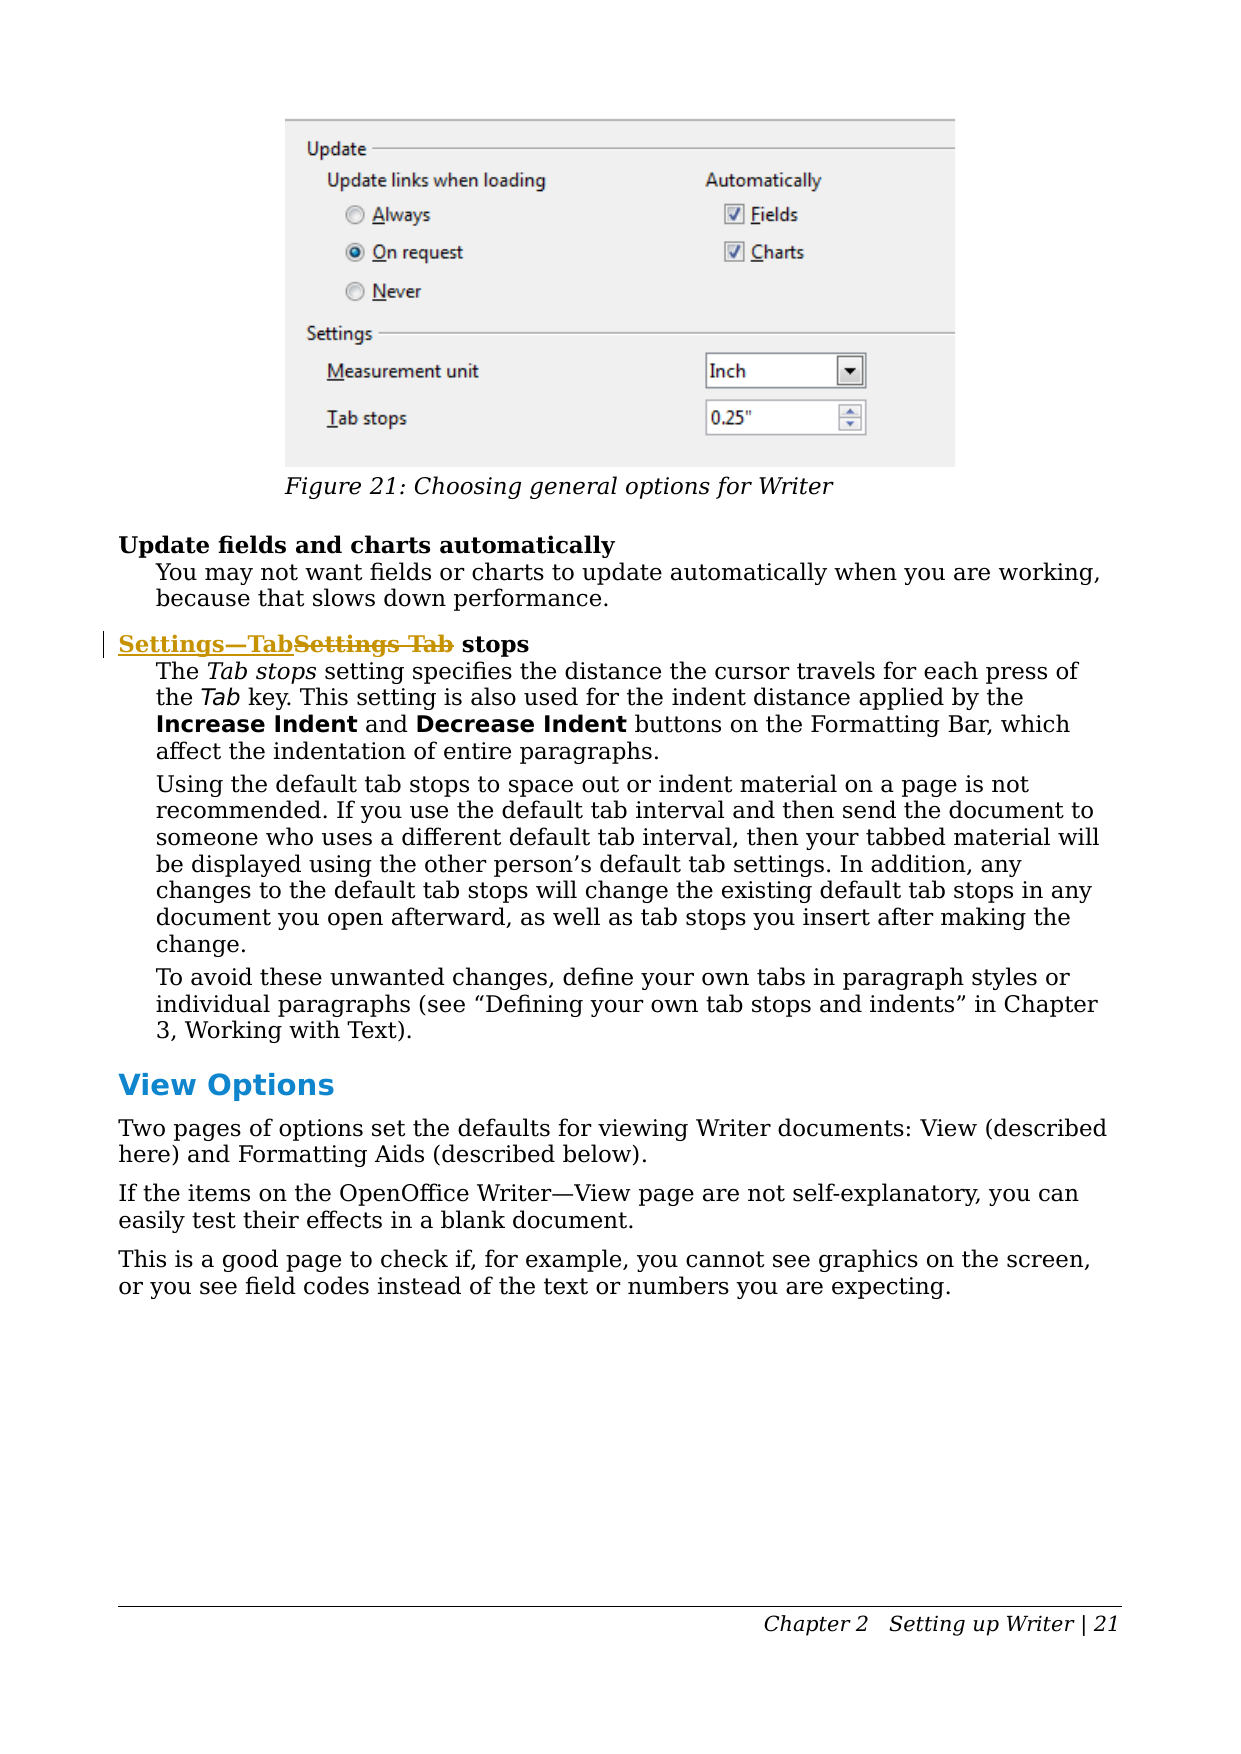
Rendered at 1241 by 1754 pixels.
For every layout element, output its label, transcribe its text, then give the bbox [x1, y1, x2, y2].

text To avoid these unwanted changes, define your own tabs in paragraph styles or individual paragraphs (see “Defining your own tab stops and indents” in Chapter 3, Working with Text). [156, 964, 1122, 1044]
text Using the default tab stops to space out or indent material on a page is not recommended. If you use the default tab interval and then send the document to someone who uses a different default tab interval, then your tabbed material will be displayed using the other person’s default tab settings. In addition, any changes to the default tab stops will change the existing default tab stops in any document you open afterward, as well as tab stops you insert after making the change. [156, 771, 1122, 958]
picture [285, 118, 956, 467]
text You may not want fields or charts to update automatically when you are working, because that slows down performance. [156, 559, 1122, 612]
text If the items on the OpenOffice Writer—View page are not self-explanatory, you can easily test their effects in a blank document. [118, 1181, 1122, 1234]
subtitle View Options [118, 1068, 1122, 1102]
text Figure 21: Choosing general options for Writer [285, 473, 955, 500]
text Settings—Tab stops [118, 631, 1122, 658]
text This is a good page to check if, for example, you cannot see graphics on the screen, or you see field codes instead of the text or numbers you are expecting. [118, 1246, 1122, 1300]
text Update fields and charts automatically [118, 532, 1122, 559]
text The Tab stops setting specifies the distance the cursor travels for each press of the Tab key. This setting is also used for the indent distance applied by the Increase Indent and Decrease Indent buttons on the Formatting Bar, which affect the indentation of entire paragraphs. [156, 658, 1122, 764]
text Two pages of options set the defaults for viewing Writer documents: View (described here) and Formatting Aids (described below). [118, 1115, 1122, 1168]
